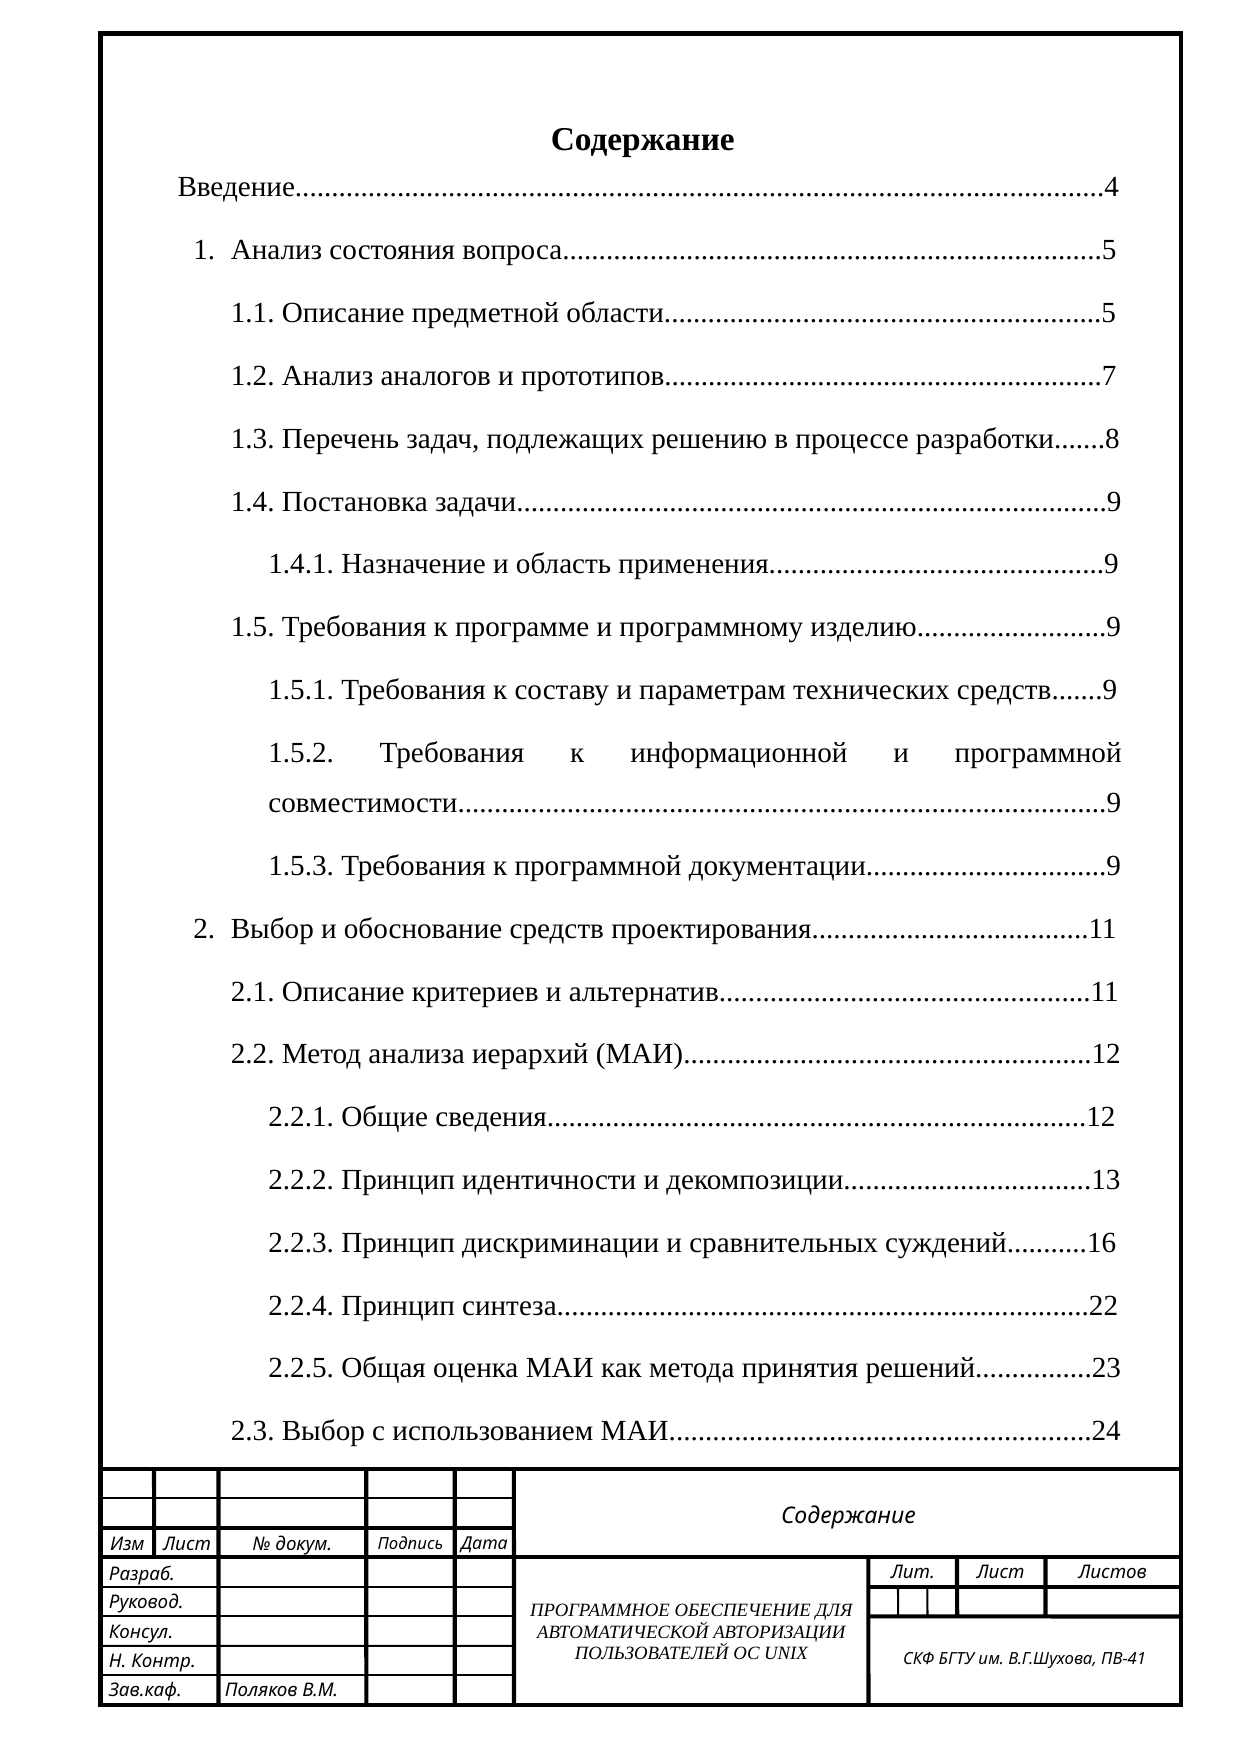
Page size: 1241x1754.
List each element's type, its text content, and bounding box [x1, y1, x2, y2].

list Выбор и обоснование средств проектирования......................................11 [193, 911, 1122, 944]
list 1.4. Постановка задачи.................................................................................9 [193, 484, 1122, 517]
text Введение...............................................................................................................4 [118, 169, 1122, 203]
list 2.2.4. Принцип синтеза.........................................................................22 [231, 1288, 1122, 1321]
list 1.5.3. Требования к программной документации.................................9 [231, 848, 1122, 882]
list 1.4.1. Назначение и область применения..............................................9 [231, 546, 1122, 580]
list 2.2. Метод анализа иерархий (МАИ)........................................................12 [193, 1036, 1122, 1070]
list 1.5.1. Требования к составу и параметрам технических средств.......9 [231, 672, 1122, 706]
list 1.5.2. Требования к информационной и программной совместимости.........................................................................................9 [231, 735, 1122, 819]
list 2.1. Описание критериев и альтернатив...................................................11 [193, 974, 1122, 1007]
list 2.2.1. Общие сведения..........................................................................12 [231, 1099, 1122, 1133]
list 2.2.5. Общая оценка МАИ как метода принятия решений................23 [231, 1351, 1122, 1384]
list 2.2.2. Принцип идентичности и декомпозиции..................................13 [231, 1162, 1122, 1196]
list Анализ состояния вопроса..........................................................................5 [193, 232, 1122, 266]
list 1.3. Перечень задач, подлежащих решению в процессе разработки.......8 [193, 421, 1122, 454]
list 2.3. Выбор с использованием МАИ..........................................................24 [193, 1413, 1122, 1447]
list 2.2.3. Принцип дискриминации и сравнительных суждений...........16 [231, 1225, 1122, 1258]
list 1.1. Описание предметной области............................................................5 [193, 295, 1122, 329]
title Содержание [118, 119, 1122, 157]
list 1.5. Требования к программе и программному изделию..........................9 [193, 609, 1122, 643]
list 1.2. Анализ аналогов и прототипов............................................................7 [193, 358, 1122, 392]
